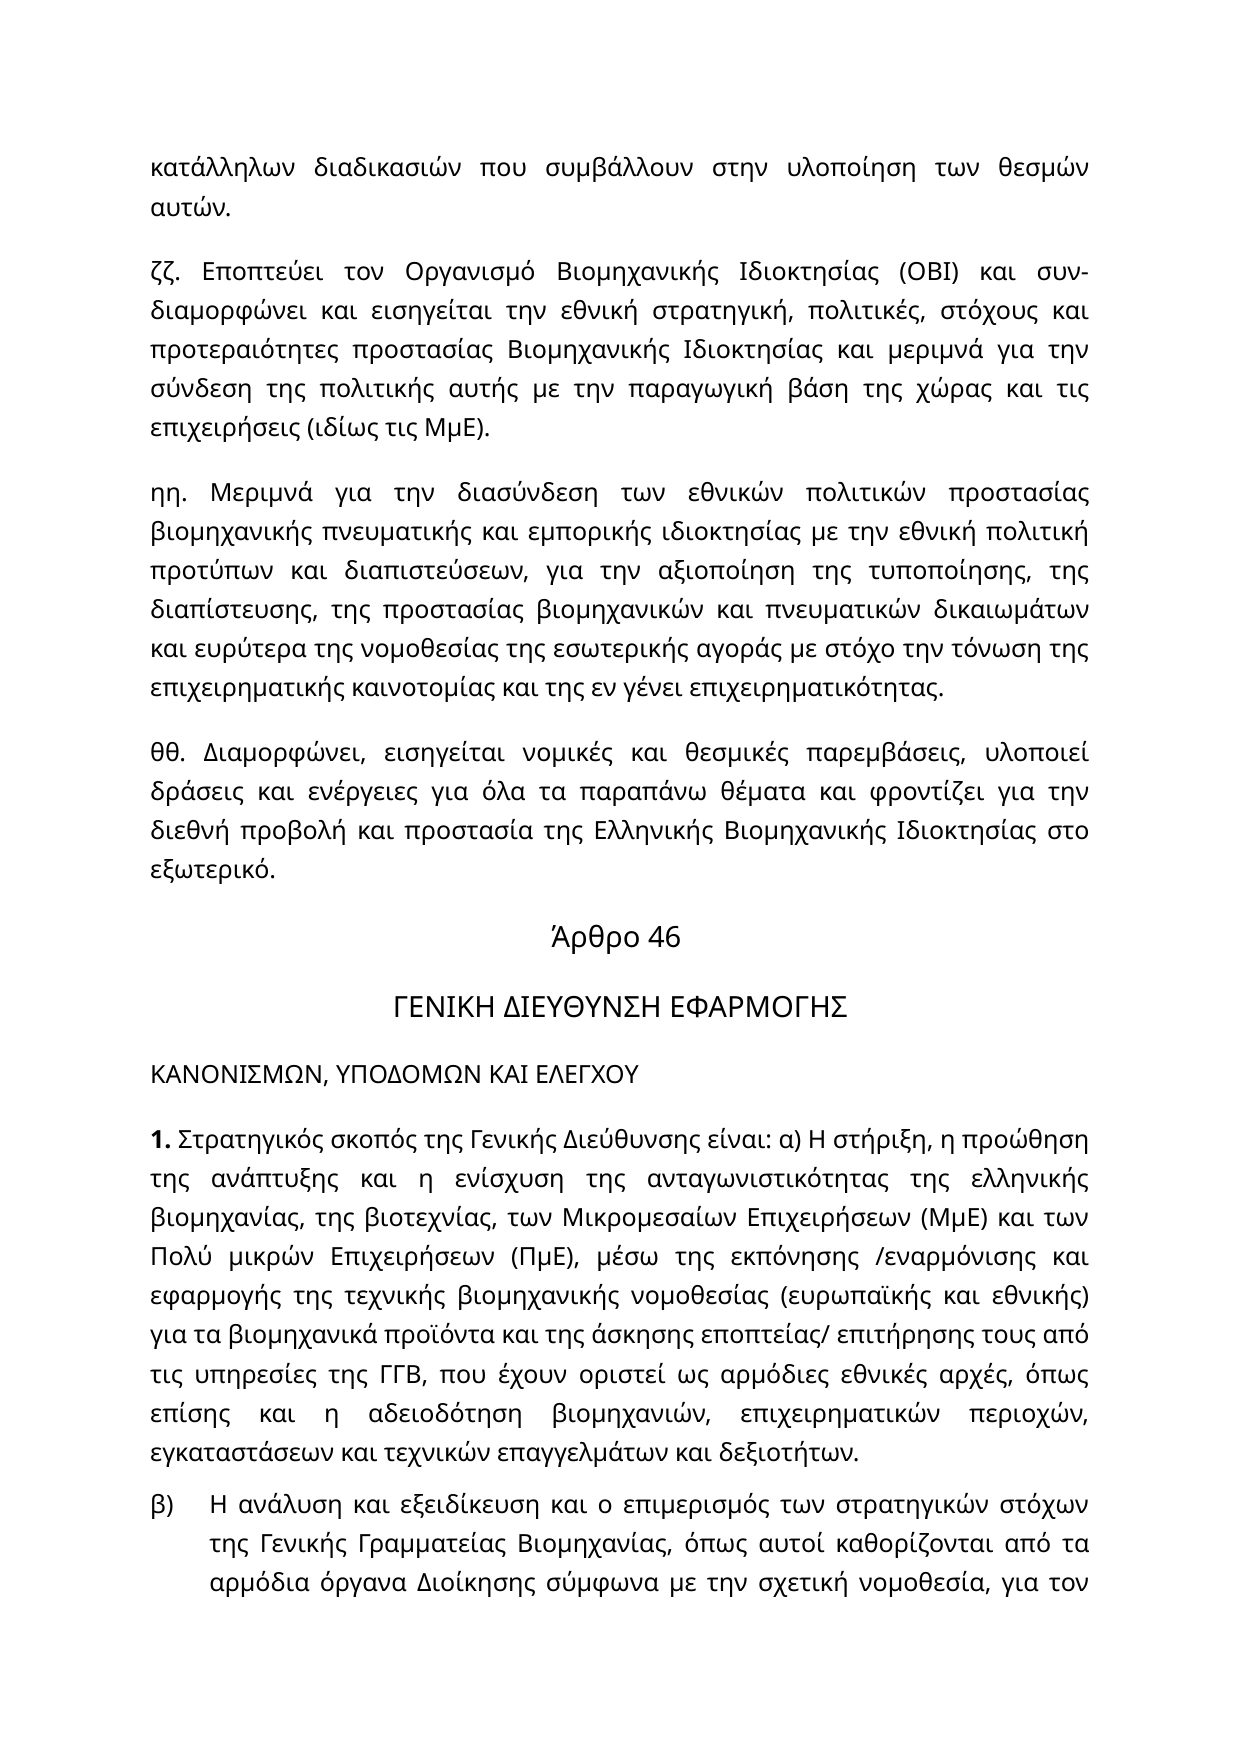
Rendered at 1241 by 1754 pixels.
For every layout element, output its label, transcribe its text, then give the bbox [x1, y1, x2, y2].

text κατάλληλων διαδικασιών που συμβάλλουν στην υλοποίηση των θεσμών αυτών. [150, 150, 1090, 223]
text ηη. Μεριμνά για την διασύνδεση των εθνικών πολιτικών προστασίας βιομηχανικής πνευματικής και εμπορικής ιδιοκτησίας με την εθνική πολιτική προτύπων και διαπιστεύσεων, για την αξιοποίηση της τυποποίησης, της διαπίστευσης, της προστασίας βιομηχανικών και πνευματικών δικαιωμάτων και ευρύτερα της νομοθεσίας της εσωτερικής αγοράς με στόχο την τόνωση της επιχειρηματικής καινοτομίας και της εν γένει επιχειρηματικότητας. [150, 474, 1090, 704]
list β) Η ανάλυση και εξειδίκευση και ο επιμερισμός των στρατηγικών στόχων της Γενικής Γραμματείας Βιομηχανίας, όπως αυτοί καθορίζονται από τα αρμόδια όργανα Διοίκησης σύμφωνα με την σχετική νομοθεσία, για τον [150, 1486, 1090, 1599]
text ζζ. Εποπτεύει τον Οργανισμό Βιομηχανικής Ιδιοκτησίας (ΟΒΙ) και συν-διαμορφώνει και εισηγείται την εθνική στρατηγική, πολιτικές, στόχους και προτεραιότητες προστασίας Βιομηχανικής Ιδιοκτησίας και μεριμνά για την σύνδεση της πολιτικής αυτής με την παραγωγική βάση της χώρας και τις επιχειρήσεις (ιδίως τις ΜμΕ). [150, 253, 1090, 444]
text 1. Στρατηγικός σκοπός της Γενικής Διεύθυνσης είναι: α) Η στήριξη, η προώθηση της ανάπτυξης και η ενίσχυση της ανταγωνιστικότητας της ελληνικής βιομηχανίας, της βιοτεχνίας, των Μικρομεσαίων Επιχειρήσεων (ΜμΕ) και των Πολύ μικρών Επιχειρήσεων (ΠμΕ), μέσω της εκπόνησης /εναρμόνισης και εφαρμογής της τεχνικής βιομηχανικής νομοθεσίας (ευρωπαϊκής και εθνικής) για τα βιομηχανικά προϊόντα και της άσκησης εποπτείας/ επιτήρησης τους από τις υπηρεσίες της ΓΓΒ, που έχουν οριστεί ως αρμόδιες εθνικές αρχές, όπως επίσης και η αδειοδότηση βιομηχανιών, επιχειρηματικών περιοχών, εγκαταστάσεων και τεχνικών επαγγελμάτων και δεξιοτήτων. [150, 1121, 1090, 1469]
subtitle ΓΕΝΙΚΗ ΔΙΕΥΘΥΝΣΗ ΕΦΑΡΜΟΓΗΣ [150, 986, 1090, 1026]
text θθ. Διαμορφώνει, εισηγείται νομικές και θεσμικές παρεμβάσεις, υλοποιεί δράσεις και ενέργειες για όλα τα παραπάνω θέματα και φροντίζει για την διεθνή προβολή και προστασία της Ελληνικής Βιομηχανικής Ιδιοκτησίας στο εξωτερικό. [150, 734, 1090, 886]
text ΚΑΝΟΝΙΣΜΩΝ, ΥΠΟΔΟΜΩΝ ΚΑΙ ΕΛΕΓΧΟΥ [150, 1057, 1090, 1091]
subtitle Άρθρο 46 [150, 916, 1090, 956]
